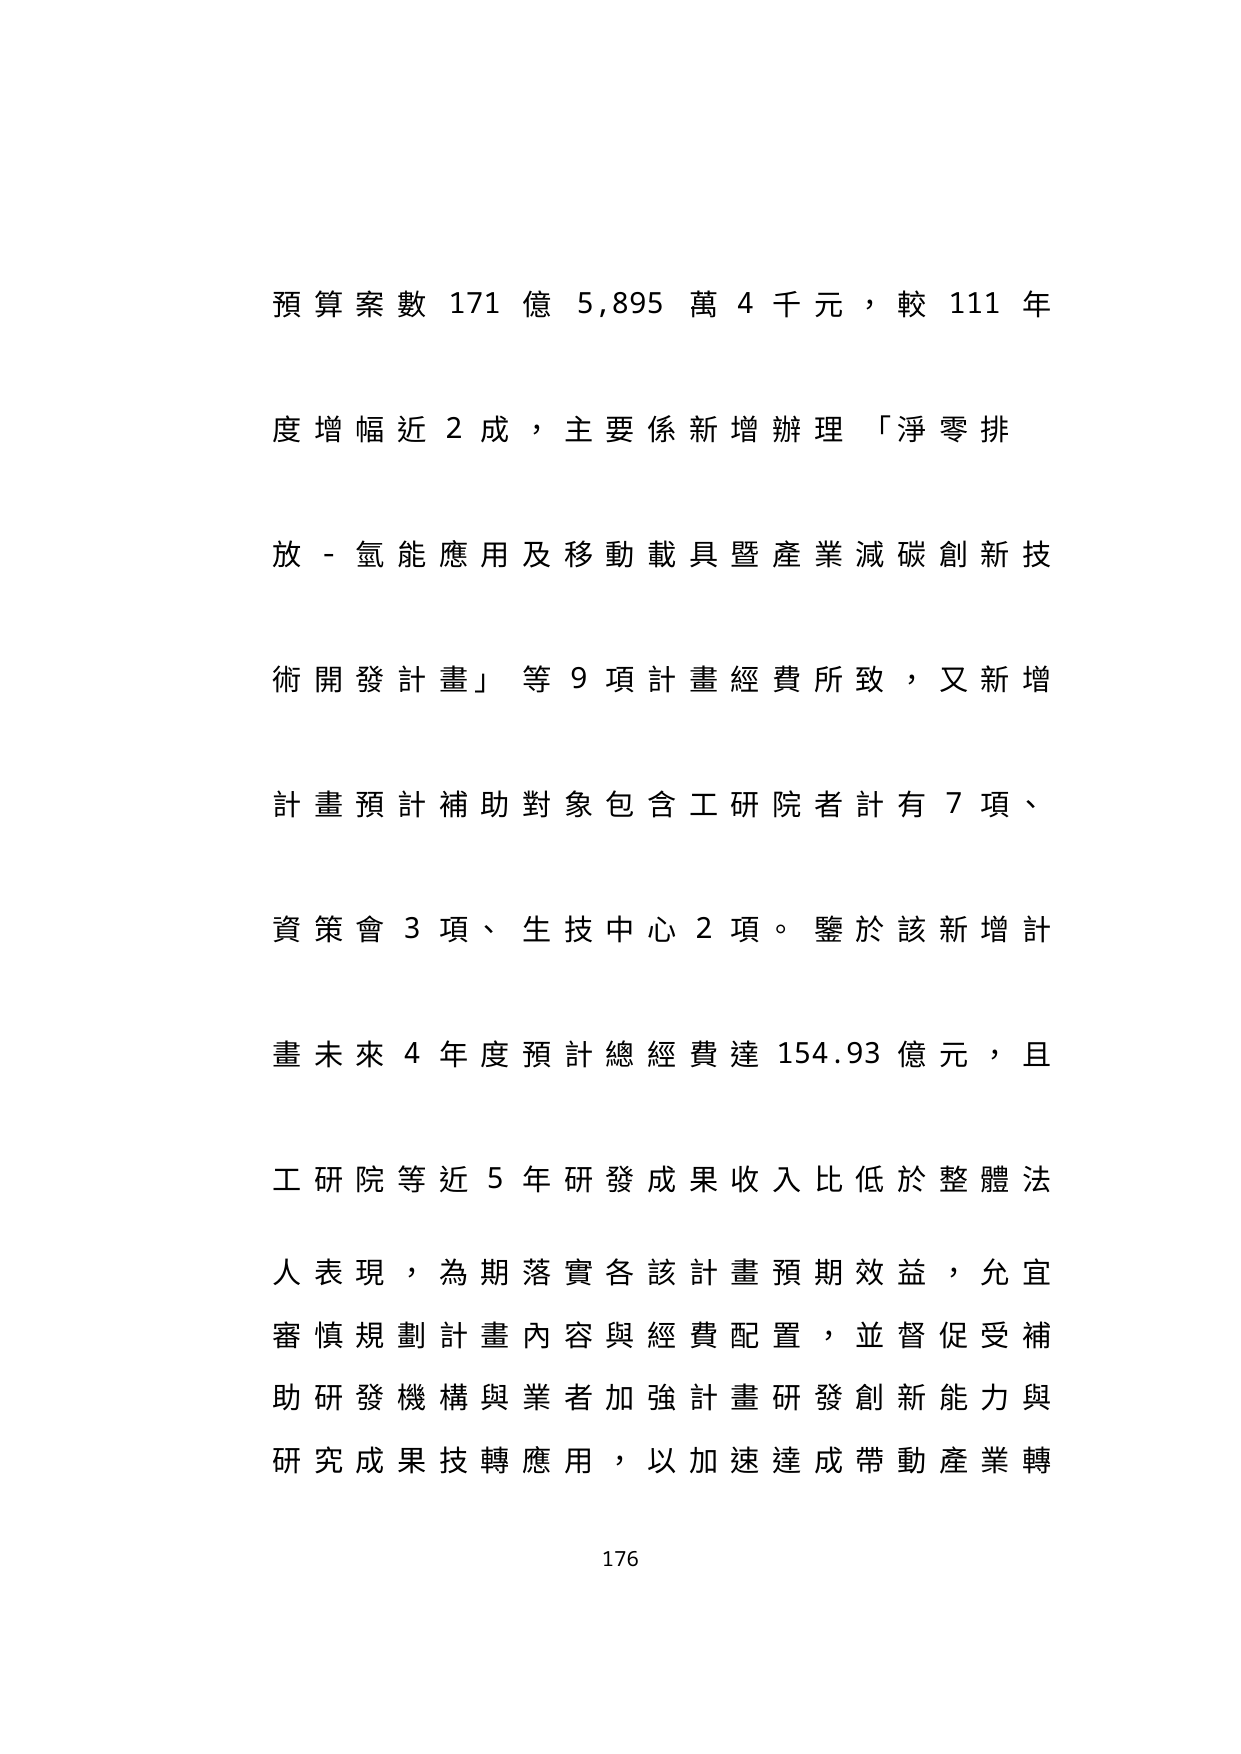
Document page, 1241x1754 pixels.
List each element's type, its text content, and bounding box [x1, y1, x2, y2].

text 預算案數171億5,895萬4千元，較111年度增幅近2成，主要係新增辦理「淨零排放-氫能應用及移動載具暨產業減碳創新技術開發計畫」等9項計畫經費所致，又新增計畫預計補助對象包含工研院者計有7項、資策會3項、生技中心2項。鑒於該新增計畫未來4年度預計總經費達154.93億元，且工研院等近5年研發成果收入比低於整體法人表現，為期落實各該計畫預期效益，允宜審慎規劃計畫內容與經費配置，並督促受補助研發機構與業者加強計畫研發創新能力與研究成果技轉應用，以加速達成帶動產業轉 [242, 229, 1058, 1479]
